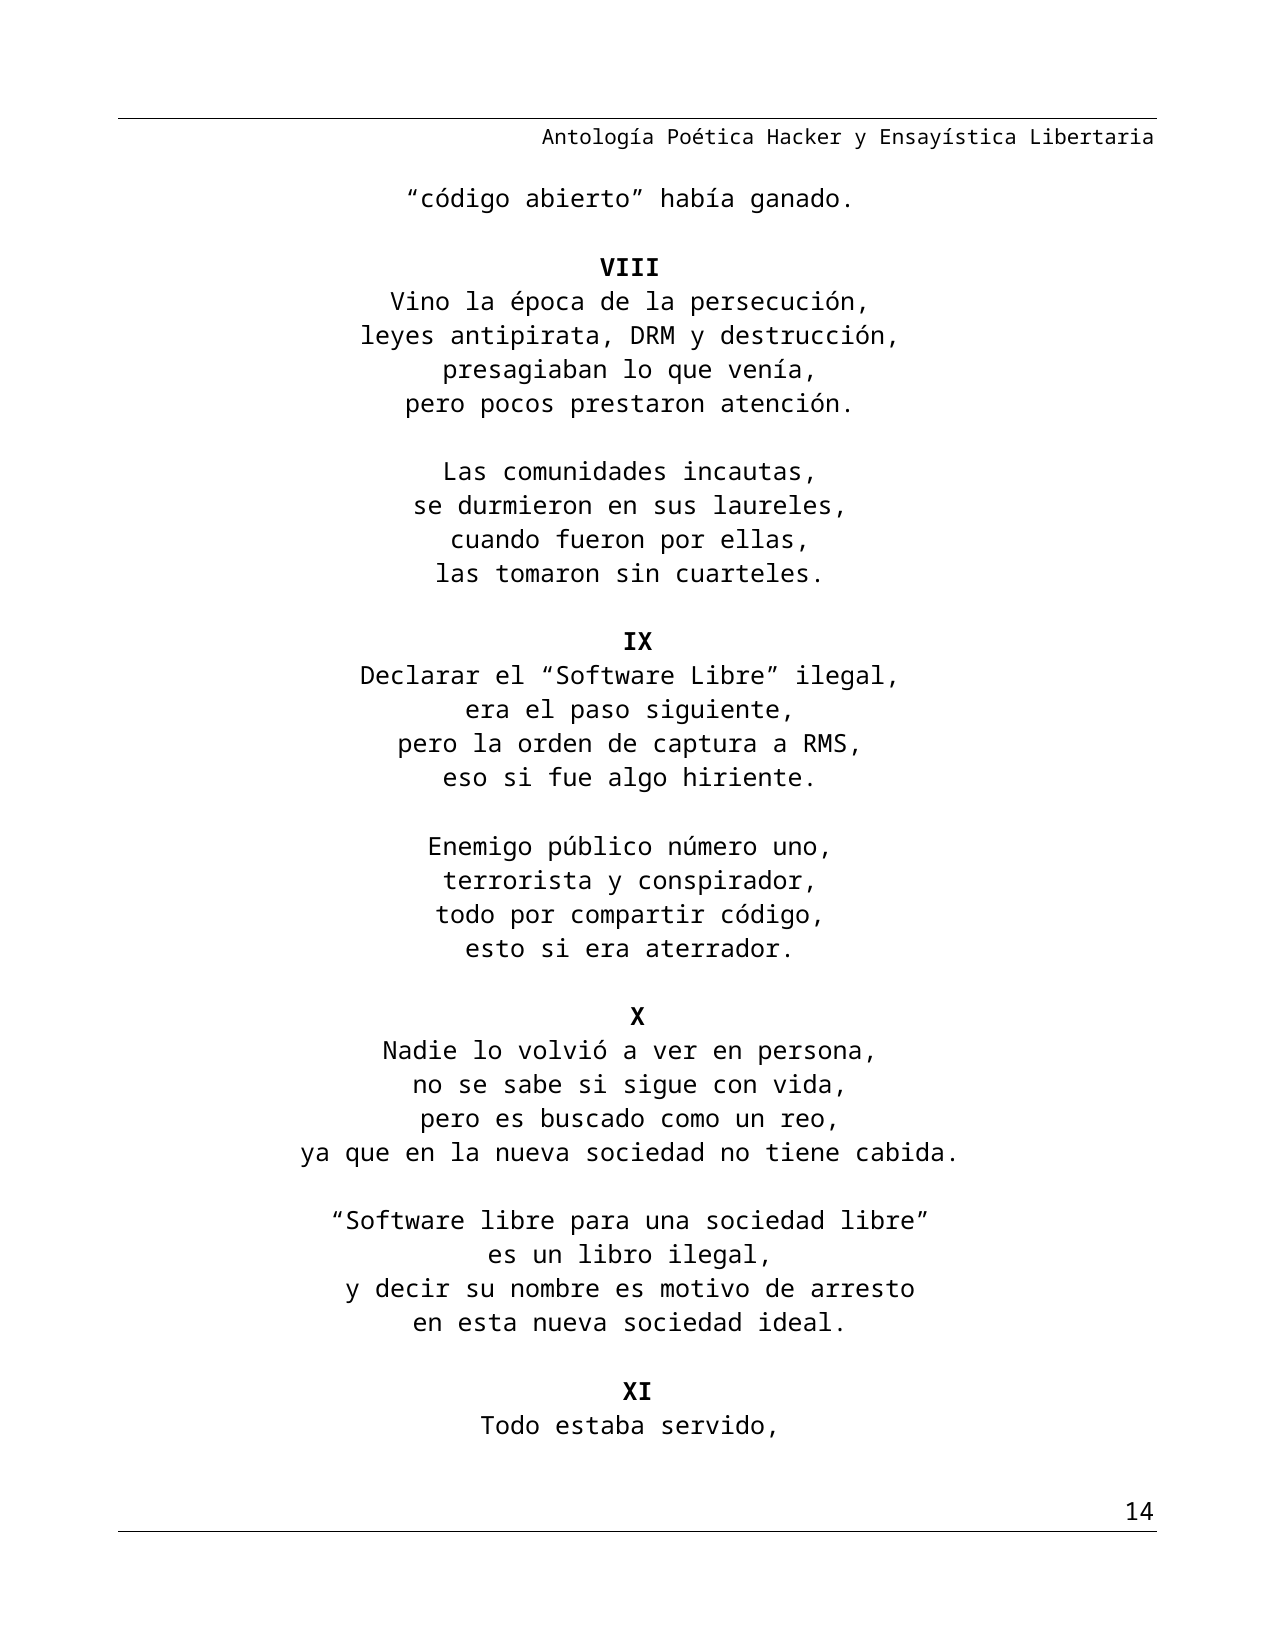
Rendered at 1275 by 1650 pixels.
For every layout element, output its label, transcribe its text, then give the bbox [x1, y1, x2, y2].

text XI [121, 1373, 1154, 1407]
text X [121, 998, 1154, 1033]
text y decir su nombre es motivo de arresto [121, 1271, 1154, 1305]
text no se sabe si sigue con vida, [121, 1067, 1154, 1101]
text es un libro ilegal, [121, 1237, 1154, 1271]
text leyes antipirata, DRM y destrucción, [121, 317, 1154, 351]
text Vino la época de la persecución, [121, 283, 1154, 317]
text era el paso siguiente, [121, 692, 1154, 726]
text Declarar el “Software Libre” ilegal, [121, 658, 1154, 692]
text pero la orden de captura a RMS, [121, 726, 1154, 760]
text eso si fue algo hiriente. [121, 760, 1154, 794]
text ya que en la nueva sociedad no tiene cabida. [121, 1135, 1154, 1169]
text todo por compartir código, [121, 896, 1154, 930]
text Enemigo público número uno, [121, 828, 1154, 862]
text terrorista y conspirador, [121, 862, 1154, 896]
text en esta nueva sociedad ideal. [121, 1305, 1154, 1339]
text Todo estaba servido, [121, 1407, 1154, 1441]
text presagiaban lo que venía, [121, 351, 1154, 385]
text cuando fueron por ellas, [121, 522, 1154, 556]
text Las comunidades incautas, [121, 453, 1154, 488]
text IX [121, 624, 1154, 658]
text pero pocos prestaron atención. [121, 385, 1154, 419]
text “Software libre para una sociedad libre” [121, 1203, 1154, 1237]
text Nadie lo volvió a ver en persona, [121, 1033, 1154, 1067]
text pero es buscado como un reo, [121, 1101, 1154, 1135]
text las tomaron sin cuarteles. [121, 556, 1154, 590]
text “código abierto” había ganado. [121, 181, 1154, 215]
text se durmieron en sus laureles, [121, 488, 1154, 522]
text esto si era aterrador. [121, 930, 1154, 964]
text VIII [121, 249, 1154, 283]
